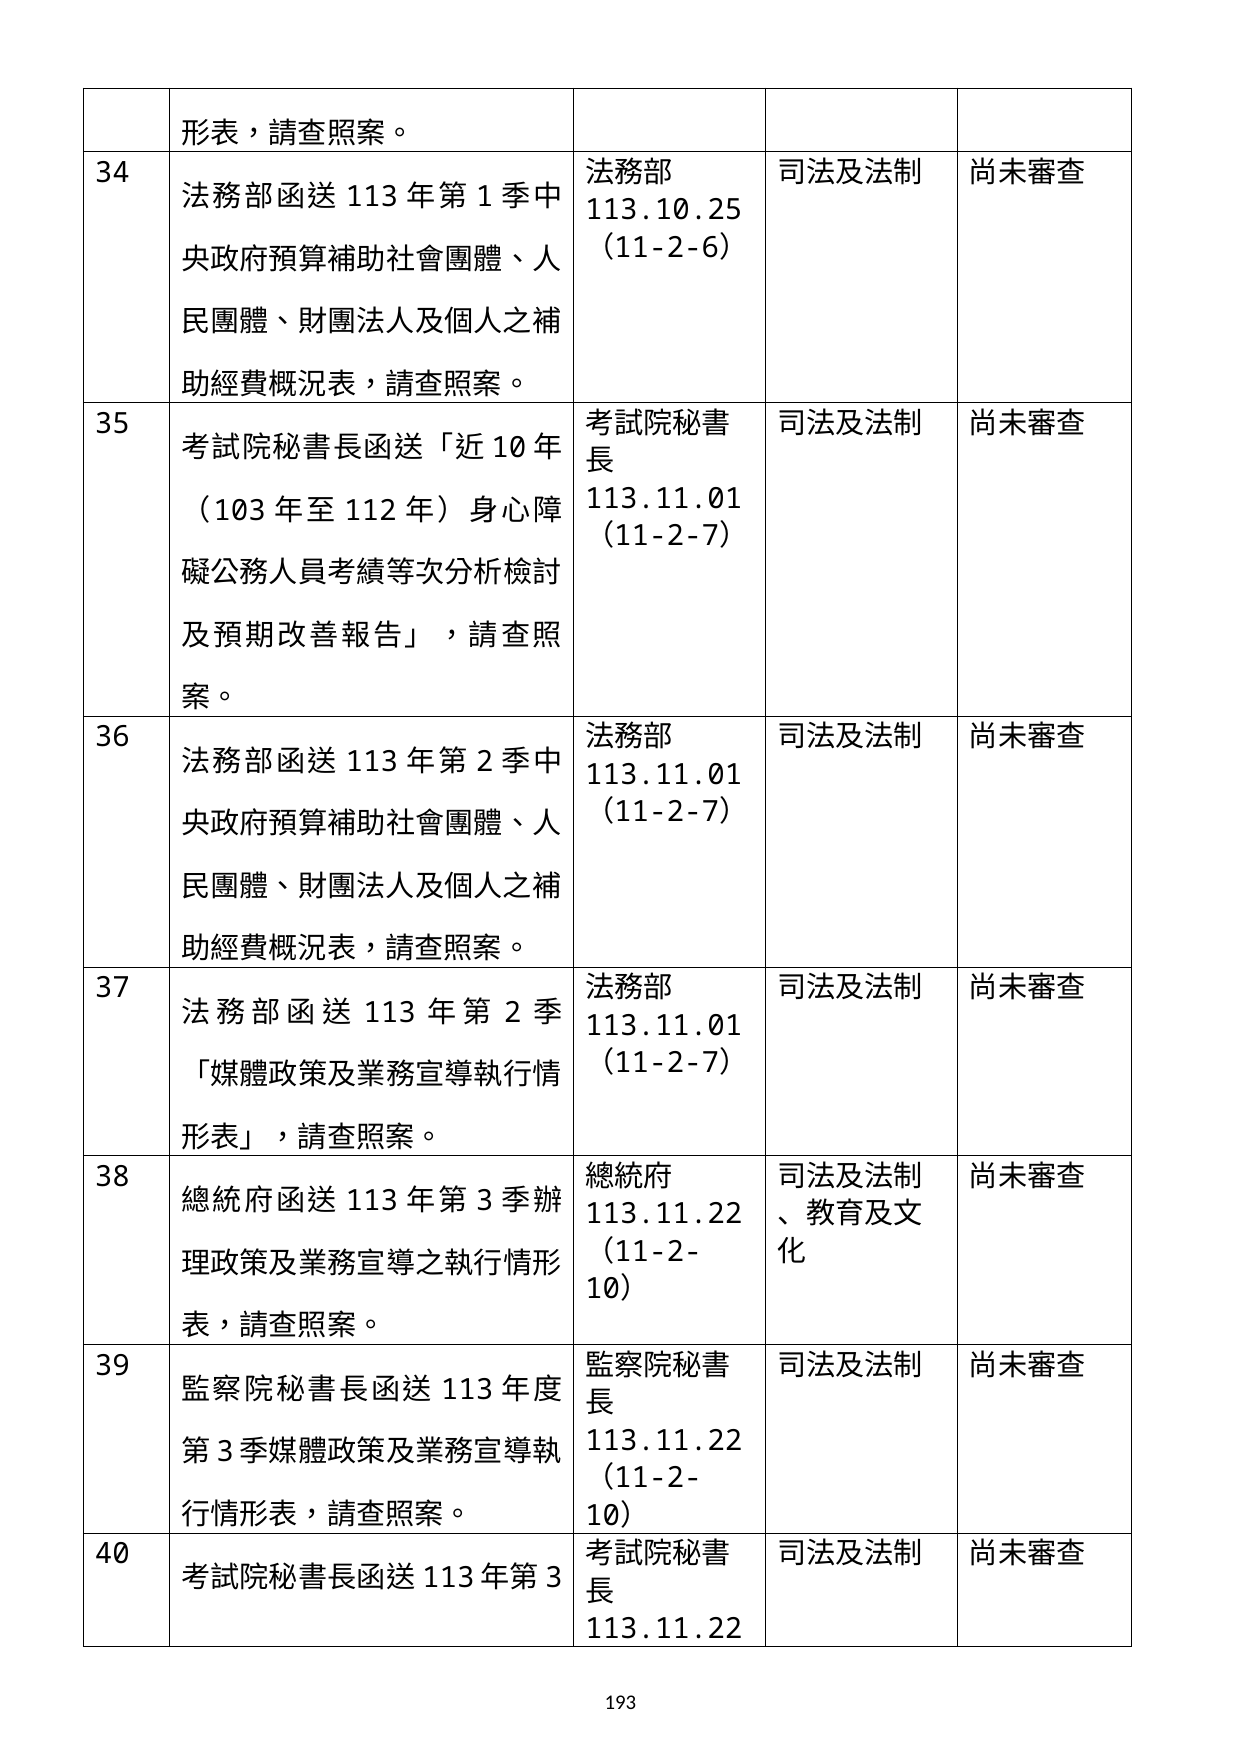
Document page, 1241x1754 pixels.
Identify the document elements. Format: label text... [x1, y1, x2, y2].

table_cell 36 [84, 717, 169, 967]
table_cell 形表，請查照案。 [170, 89, 573, 151]
table_cell 法務部 113.11.01 （11-2-7） [574, 717, 765, 967]
table_cell 尚未審查 [958, 717, 1131, 967]
table_cell 40 [84, 1534, 169, 1646]
table_cell 司法及法制 [766, 717, 957, 967]
table_cell 法務部 113.10.25 （11-2-6） [574, 152, 765, 402]
table_cell 司法及法制 [766, 403, 957, 716]
table_cell 總統府 113.11.22 （11-2-10） [574, 1156, 765, 1344]
table_cell 39 [84, 1345, 169, 1532]
table_cell [84, 89, 169, 151]
table_cell 考試院秘書長 113.11.22 [574, 1534, 765, 1646]
table_cell 尚未審查 [958, 968, 1131, 1155]
table_cell 考試院秘書長函送113年第3 [170, 1534, 573, 1646]
table_cell 司法及法制 [766, 152, 957, 402]
table_cell 38 [84, 1156, 169, 1344]
table_cell 考試院秘書長 113.11.01 （11-2-7） [574, 403, 765, 716]
table_cell 監察院秘書長函送113年度第3季媒體政策及業務宣導執行情形表，請查照案。 [170, 1345, 573, 1532]
table_cell 司法及法制、教育及文化 [766, 1156, 957, 1344]
table_cell 考試院秘書長函送「近10年（103年至112年）身心障礙公務人員考績等次分析檢討及預期改善報告」，請查照案。 [170, 403, 573, 716]
table_cell [958, 89, 1131, 151]
table_cell 尚未審查 [958, 152, 1131, 402]
table_cell 司法及法制 [766, 1534, 957, 1646]
table_cell 總統府函送113年第3季辦理政策及業務宣導之執行情形表，請查照案。 [170, 1156, 573, 1344]
table_cell 34 [84, 152, 169, 402]
table_cell 司法及法制 [766, 1345, 957, 1532]
table_cell 法務部函送113年第1季中央政府預算補助社會團體、人民團體、財團法人及個人之補助經費概況表，請查照案。 [170, 152, 573, 402]
table_cell 法務部 113.11.01 （11-2-7） [574, 968, 765, 1155]
table_cell [574, 89, 765, 151]
table_cell 法務部函送113年第2季中央政府預算補助社會團體、人民團體、財團法人及個人之補助經費概況表，請查照案。 [170, 717, 573, 967]
table_cell 監察院秘書長 113.11.22 （11-2-10） [574, 1345, 765, 1532]
table_cell [766, 89, 957, 151]
table_cell 尚未審查 [958, 403, 1131, 716]
table_cell 37 [84, 968, 169, 1155]
table_cell 司法及法制 [766, 968, 957, 1155]
table_cell 尚未審查 [958, 1156, 1131, 1344]
table_cell 尚未審查 [958, 1534, 1131, 1646]
table_cell 尚未審查 [958, 1345, 1131, 1532]
table_cell 法務部函送113年第2季「媒體政策及業務宣導執行情形表」，請查照案。 [170, 968, 573, 1155]
table_cell 35 [84, 403, 169, 716]
